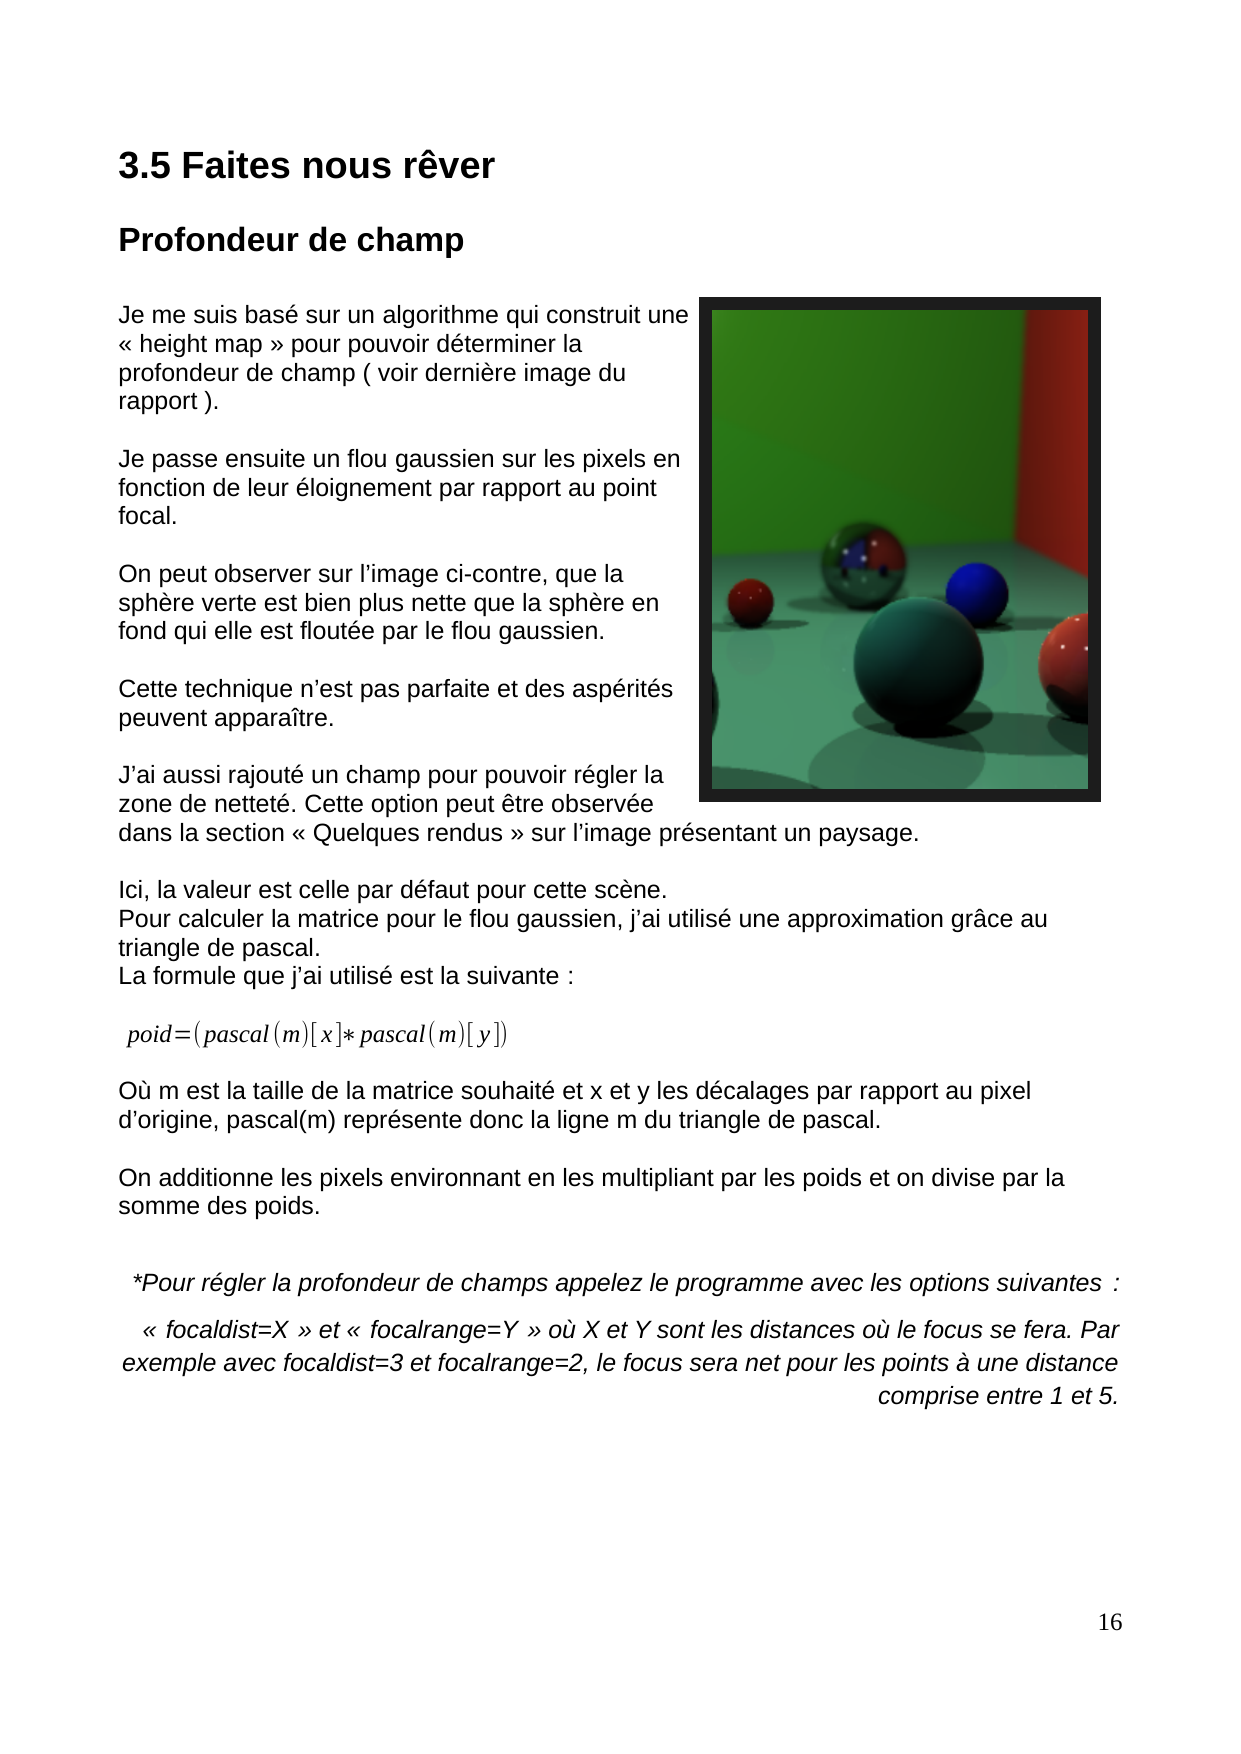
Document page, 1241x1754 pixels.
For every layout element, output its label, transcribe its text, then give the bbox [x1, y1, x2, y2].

text *Pour régler la profondeur de champs appelez le programme avec les options suivantes : [118, 1268, 1122, 1296]
text On additionne les pixels environnant en les multipliant par les poids et on divise par la somme des poids. [118, 1162, 1122, 1220]
text La formule que j’ai utilisé est la suivante : [118, 961, 1122, 990]
text On peut observer sur l’image ci-contre, que la sphère verte est bien plus nette que la sphère en fond qui elle est floutée par le flou gaussien. [118, 559, 699, 645]
text « focaldist=X » et « focalrange=Y » où X et Y sont les distances où le focus se fera. Par exemple avec focaldist=3 et focalrange=2, le focus sera net pour les points à une distance comprise entre 1 et 5. [118, 1315, 1122, 1410]
text Je passe ensuite un flou gaussien sur les pixels en fonction de leur éloignement par rapport au point focal. [118, 444, 699, 530]
picture [712, 310, 1088, 789]
subtitle Profondeur de champ [118, 220, 1122, 259]
text Où m est la taille de la matrice souhaité et x et y les décalages par rapport au pixel d’origine, pascal(m) représente donc la ligne m du triangle de pascal. [118, 1076, 1122, 1134]
text Ici, la valeur est celle par défaut pour cette scène. [118, 875, 1122, 904]
subtitle 3.5 Faites nous rêver [118, 143, 1122, 187]
text Je me suis basé sur un algorithme qui construit une « height map » pour pouvoir déterminer la profondeur de champ ( voir dernière image du rapport ). [118, 300, 699, 415]
text Pour calculer la matrice pour le flou gaussien, j’ai utilisé une approximation grâce au triangle de pascal. [118, 904, 1122, 961]
text Cette technique n’est pas parfaite et des aspérités peuvent apparaître. [118, 674, 699, 731]
text J’ai aussi rajouté un champ pour pouvoir régler la zone de netteté. Cette option peut être observée dans la section « Quelques rendus » sur l’image présentant un paysage. [118, 760, 1122, 846]
